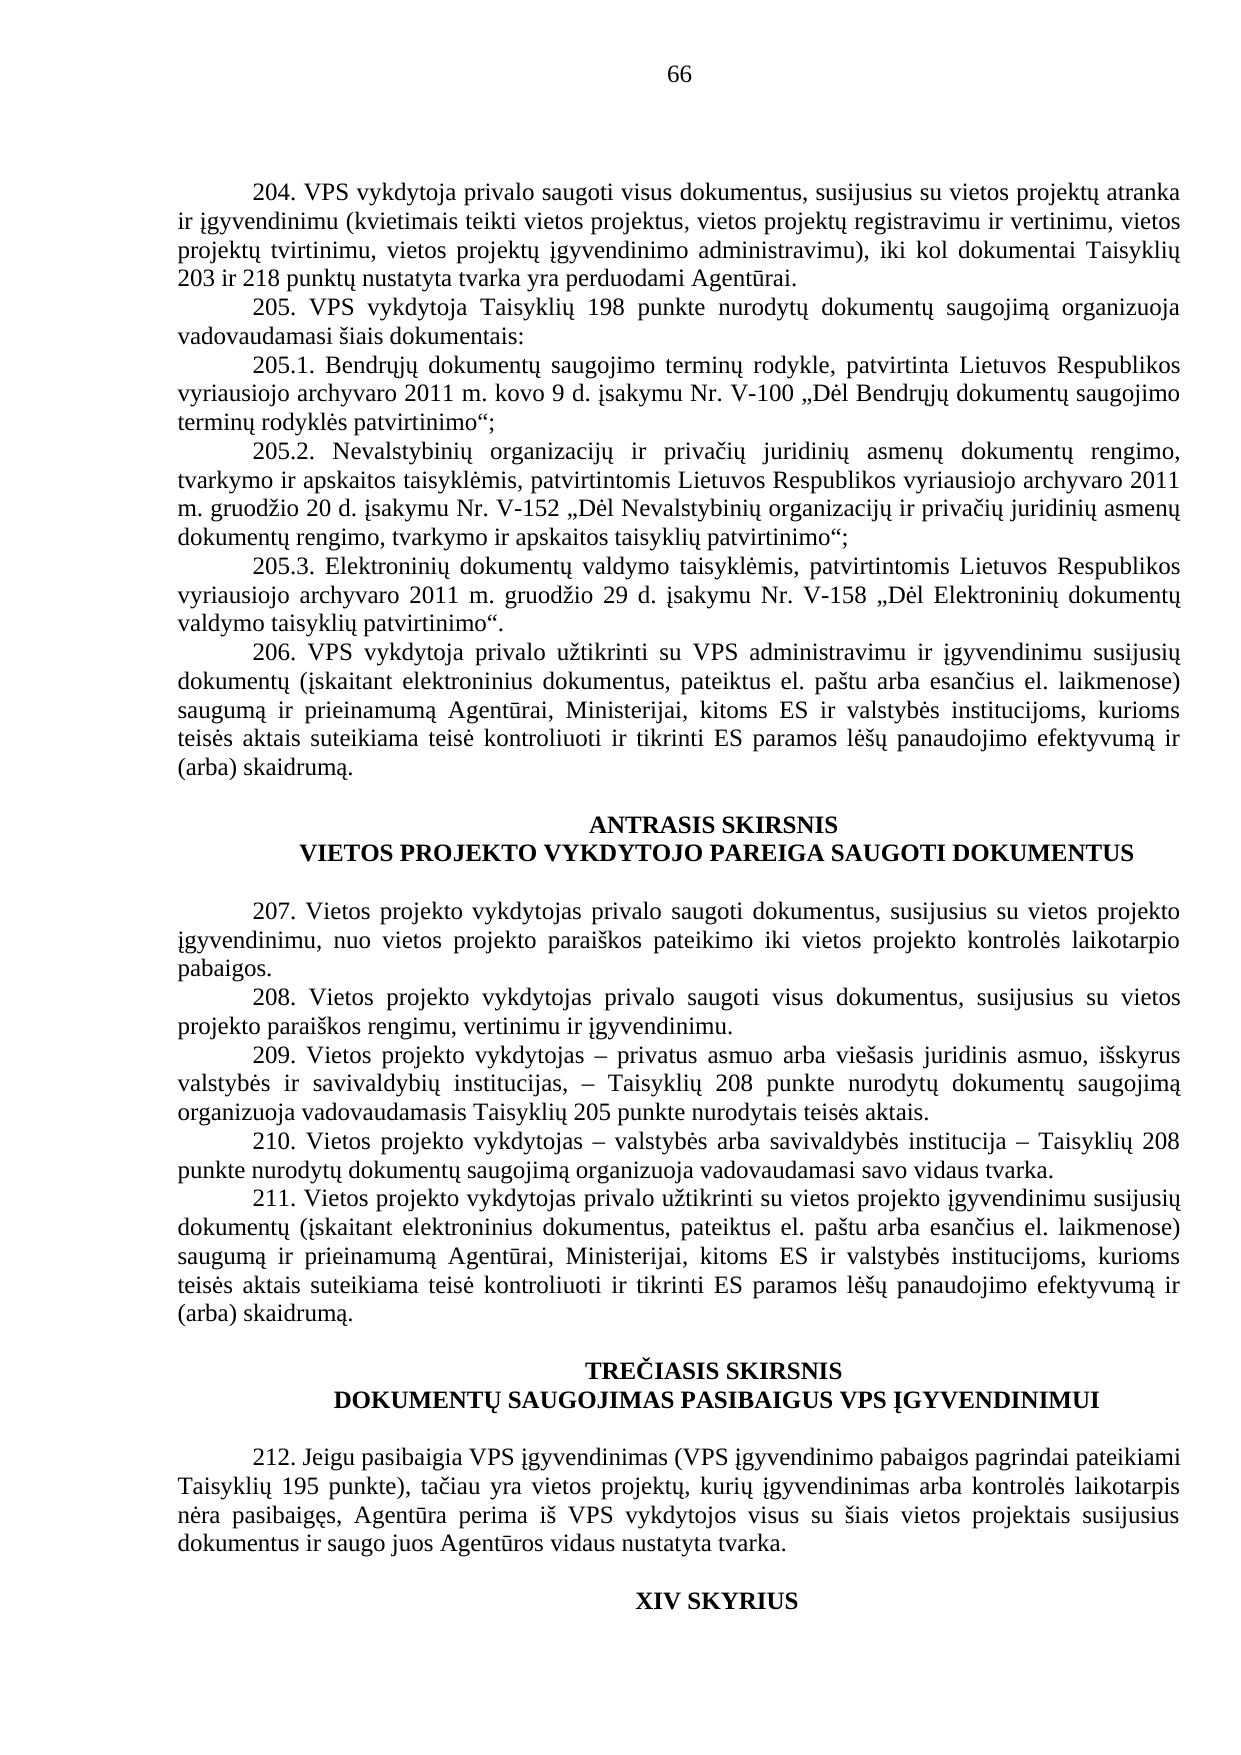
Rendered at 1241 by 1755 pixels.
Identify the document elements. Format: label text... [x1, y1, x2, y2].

text 206. VPS vykdytoja privalo užtikrinti su VPS administravimu ir įgyvendinimu susijusių dokumentų (įskaitant elektroninius dokumentus, pateiktus el. paštu arba esančius el. laikmenose) saugumą ir prieinamumą Agentūrai, Ministerijai, kitoms ES ir valstybės institucijoms, kurioms teisės aktais suteikiama teisė kontroliuoti ir tikrinti ES paramos lėšų panaudojimo efektyvumą ir (arba) skaidrumą. [177, 637, 1181, 781]
text 207. Vietos projekto vykdytojas privalo saugoti dokumentus, susijusius su vietos projekto įgyvendinimu, nuo vietos projekto paraiškos pateikimo iki vietos projekto kontrolės laikotarpio pabaigos. [177, 896, 1181, 982]
text 210. Vietos projekto vykdytojas – valstybės arba savivaldybės institucija – Taisyklių 208 punkte nurodytų dokumentų saugojimą organizuoja vadovaudamasi savo vidaus tvarka. [177, 1126, 1181, 1183]
text 204. VPS vykdytoja privalo saugoti visus dokumentus, susijusius su vietos projektų atranka ir įgyvendinimu (kvietimais teikti vietos projektus, vietos projektų registravimu ir vertinimu, vietos projektų tvirtinimu, vietos projektų įgyvendinimo administravimu), iki kol dokumentai Taisyklių 203 ir 218 punktų nustatyta tvarka yra perduodami Agentūrai. [177, 177, 1181, 292]
text 205.2. Nevalstybinių organizacijų ir privačių juridinių asmenų dokumentų rengimo, tvarkymo ir apskaitos taisyklėmis, patvirtintomis Lietuvos Respublikos vyriausiojo archyvaro 2011 m. gruodžio 20 d. įsakymu Nr. V-152 „Dėl Nevalstybinių organizacijų ir privačių juridinių asmenų dokumentų rengimo, tvarkymo ir apskaitos taisyklių patvirtinimo“; [177, 436, 1181, 551]
text DOKUMENTŲ SAUGOJIMAS PASIBAIGUS VPS ĮGYVENDINIMUI [177, 1385, 1181, 1413]
text 205.3. Elektroninių dokumentų valdymo taisyklėmis, patvirtintomis Lietuvos Respublikos vyriausiojo archyvaro 2011 m. gruodžio 29 d. įsakymu Nr. V-158 „Dėl Elektroninių dokumentų valdymo taisyklių patvirtinimo“. [177, 551, 1181, 637]
text 208. Vietos projekto vykdytojas privalo saugoti visus dokumentus, susijusius su vietos projekto paraiškos rengimu, vertinimu ir įgyvendinimu. [177, 982, 1181, 1040]
text 205. VPS vykdytoja Taisyklių 198 punkte nurodytų dokumentų saugojimą organizuoja vadovaudamasi šiais dokumentais: [177, 292, 1181, 350]
text 211. Vietos projekto vykdytojas privalo užtikrinti su vietos projekto įgyvendinimu susijusių dokumentų (įskaitant elektroninius dokumentus, pateiktus el. paštu arba esančius el. laikmenose) saugumą ir prieinamumą Agentūrai, Ministerijai, kitoms ES ir valstybės institucijoms, kurioms teisės aktais suteikiama teisė kontroliuoti ir tikrinti ES paramos lėšų panaudojimo efektyvumą ir (arba) skaidrumą. [177, 1183, 1181, 1327]
text 209. Vietos projekto vykdytojas – privatus asmuo arba viešasis juridinis asmuo, išskyrus valstybės ir savivaldybių institucijas, – Taisyklių 208 punkte nurodytų dokumentų saugojimą organizuoja vadovaudamasis Taisyklių 205 punkte nurodytais teisės aktais. [177, 1040, 1181, 1126]
text TREČIASIS SKIRSNIS [177, 1356, 1181, 1385]
text 212. Jeigu pasibaigia VPS įgyvendinimas (VPS įgyvendinimo pabaigos pagrindai pateikiami Taisyklių 195 punkte), tačiau yra vietos projektų, kurių įgyvendinimas arba kontrolės laikotarpis nėra pasibaigęs, Agentūra perima iš VPS vykdytojos visus su šiais vietos projektais susijusius dokumentus ir saugo juos Agentūros vidaus nustatyta tvarka. [177, 1442, 1181, 1557]
text VIETOS PROJEKTO VYKDYTOJO PAREIGA SAUGOTI DOKUMENTUS [177, 838, 1181, 867]
text ANTRASIS SKIRSNIS [177, 810, 1181, 838]
text XIV SKYRIUS [177, 1586, 1181, 1615]
text 205.1. Bendrųjų dokumentų saugojimo terminų rodykle, patvirtinta Lietuvos Respublikos vyriausiojo archyvaro 2011 m. kovo 9 d. įsakymu Nr. V-100 „Dėl Bendrųjų dokumentų saugojimo terminų rodyklės patvirtinimo“; [177, 350, 1181, 436]
